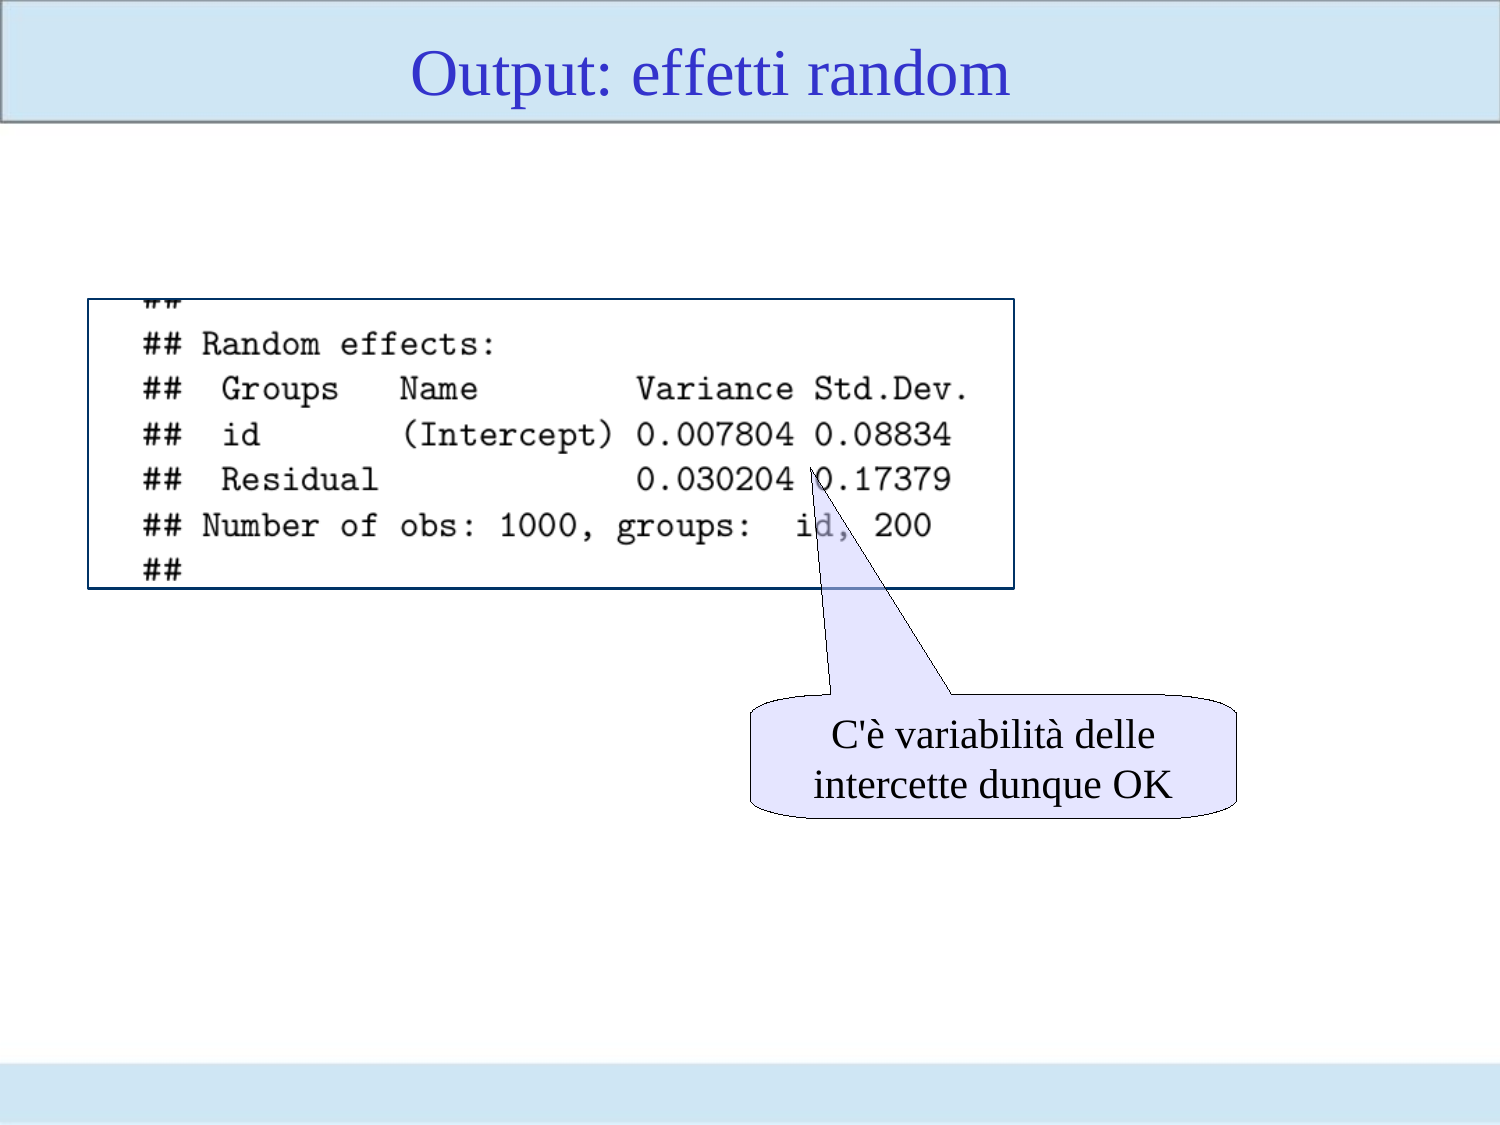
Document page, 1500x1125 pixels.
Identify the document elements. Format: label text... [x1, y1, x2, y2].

picture [0, 0, 1500, 1125]
title Output: effetti random [230, 19, 1193, 120]
text_box C'è variabilità delle intercette dunque OK [750, 467, 1237, 819]
